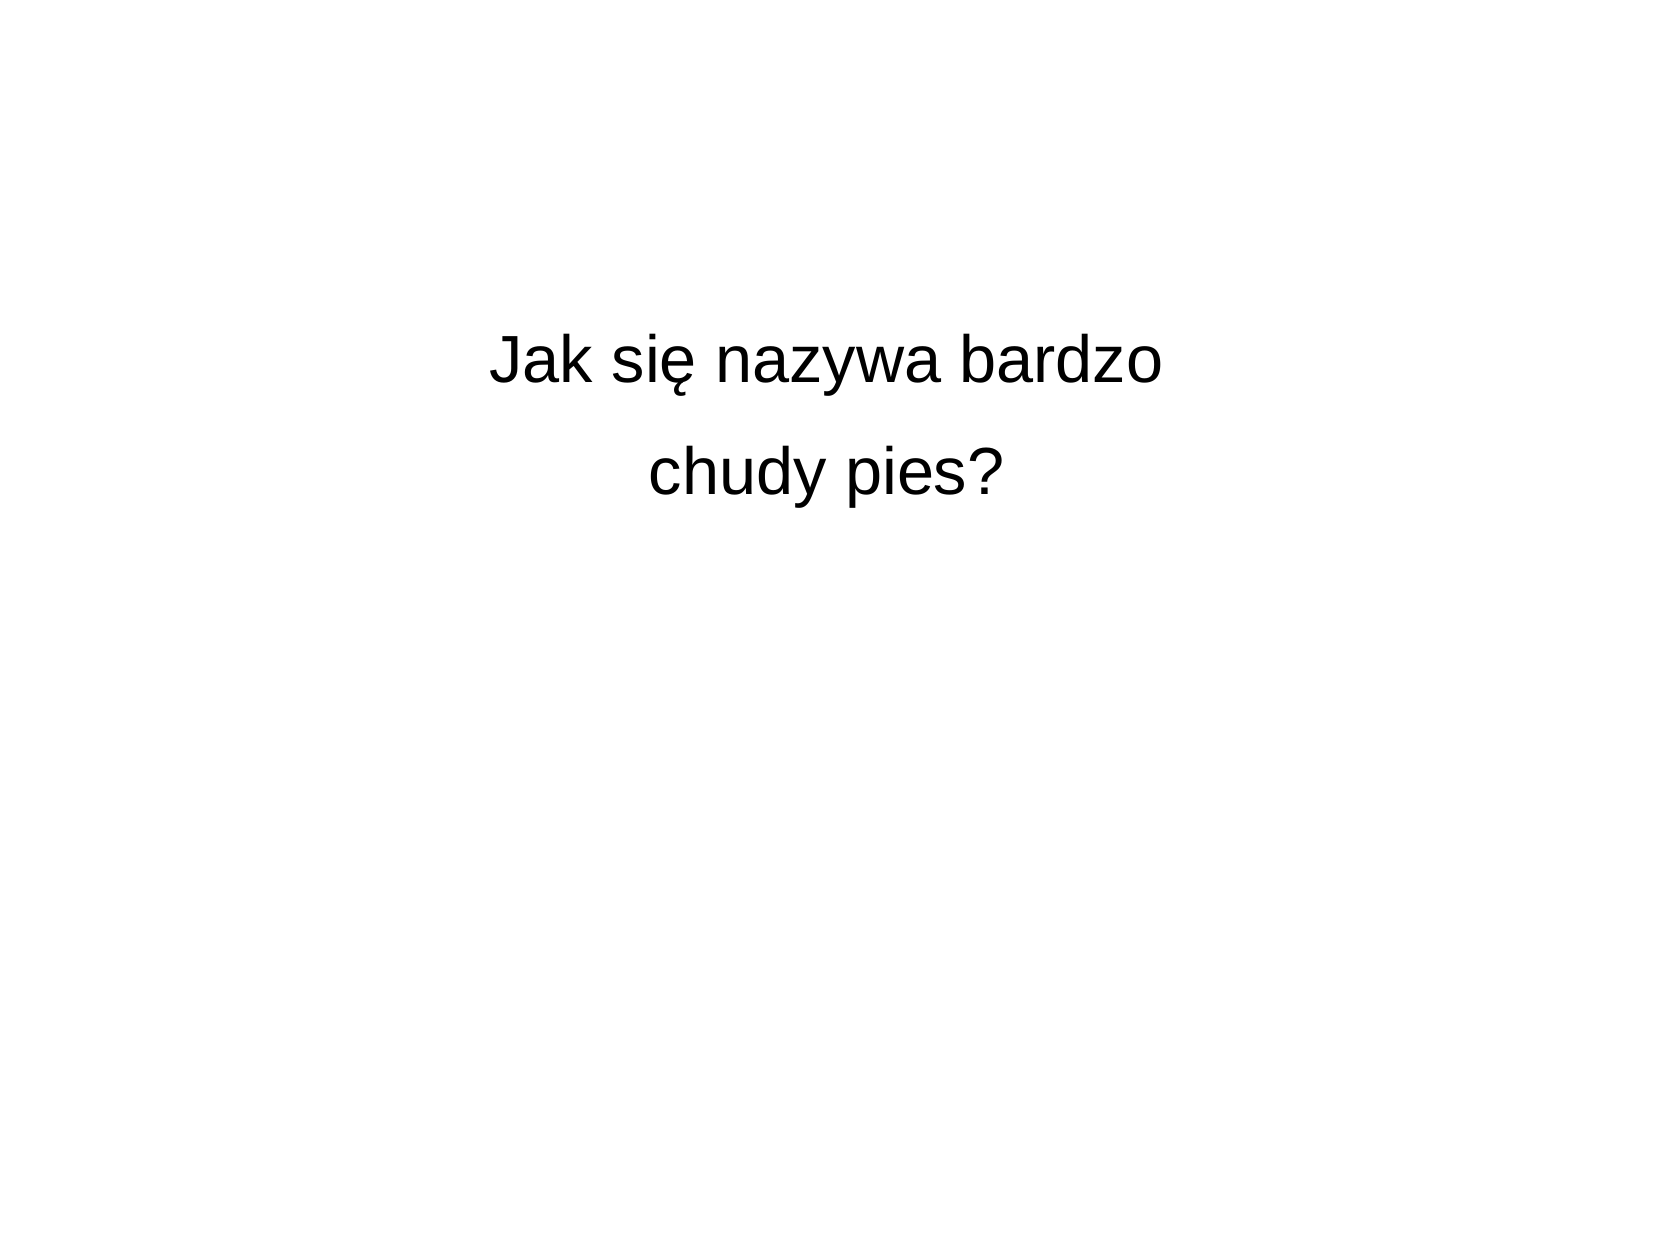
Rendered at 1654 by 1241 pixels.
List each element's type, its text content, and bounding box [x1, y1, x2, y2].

subtitle Jak się nazywa bardzo chudy pies? [82, 49, 1571, 1010]
